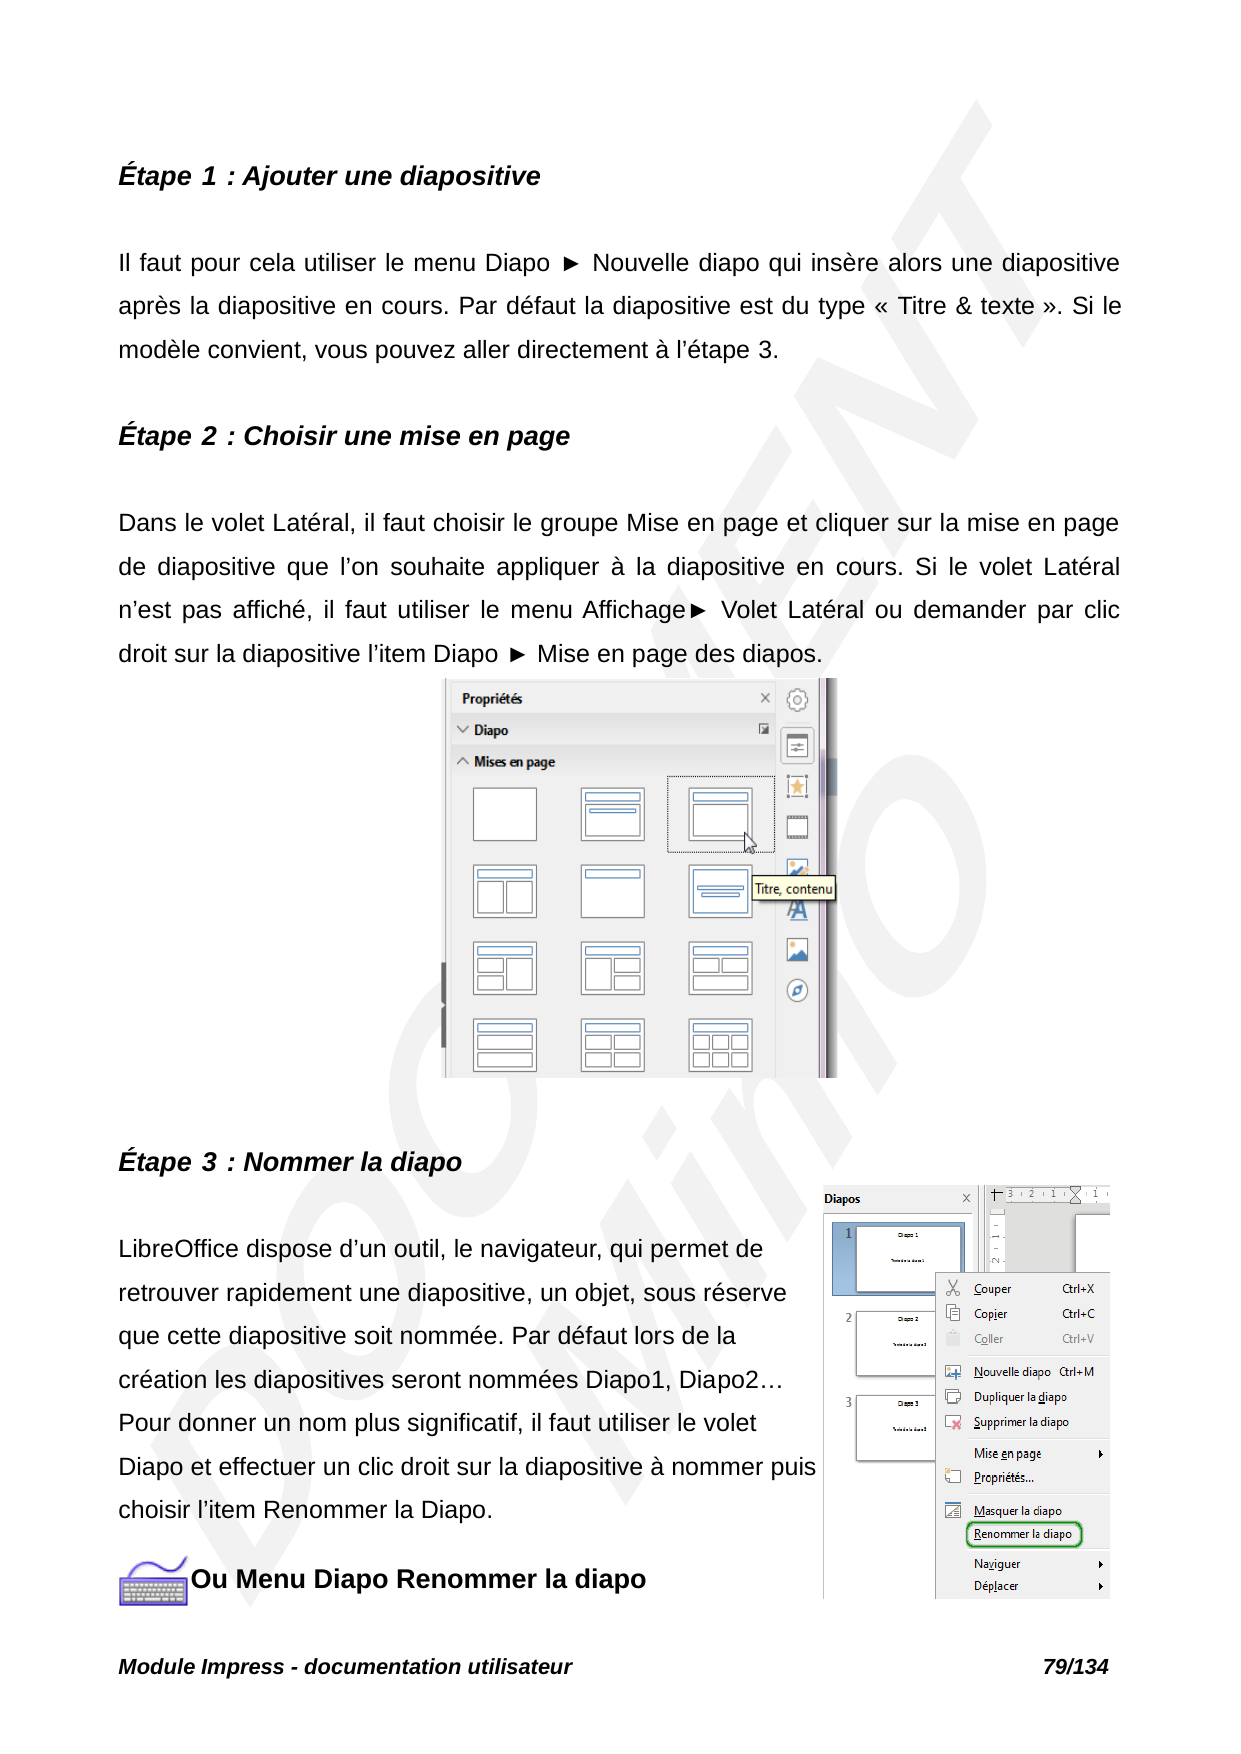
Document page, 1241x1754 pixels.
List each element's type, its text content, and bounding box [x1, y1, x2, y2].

picture [441, 678, 838, 1078]
subtitle Étape 3 : Nommer la diapo [118, 1146, 1122, 1177]
subtitle Étape 2 : Choisir une mise en page [118, 420, 1122, 451]
picture [115, 1545, 191, 1620]
text Ou Menu Diapo Renommer la diapo [191, 1562, 823, 1593]
text LibreOffice dispose d’un outil, le navigateur, qui permet de retrouver rapidement une diapositive, un objet, sous réserve que cette diapositive soit nommée. Par défaut lors de la création les diapositives seront nommées Diapo1, Diapo2… Pour donner un nom plus significatif, il faut utiliser le volet Diapo et effectuer un clic droit sur la diapositive à nommer puis choisir l’item Renommer la Diapo. [118, 1234, 823, 1524]
subtitle Étape 1 : Ajouter une diapositive [118, 160, 1122, 191]
text Dans le volet Latéral, il faut choisir le groupe Mise en page et cliquer sur la mise en page de diapositive que l’on souhaite appliquer à la diapositive en cours. Si le volet Latéral n’est pas affiché, il faut utiliser le menu Affichage► Volet Latéral ou demander par clic droit sur la diapositive l’item Diapo ► Mise en page des diapos. [118, 508, 1122, 668]
picture [823, 1185, 1111, 1599]
text Il faut pour cela utiliser le menu Diapo ► Nouvelle diapo qui insère alors une diapositive après la diapositive en cours. Par défaut la diapositive est du type « Titre & texte ». Si le modèle convient, vous pouvez aller directement à l’étape 3. [118, 248, 1122, 364]
